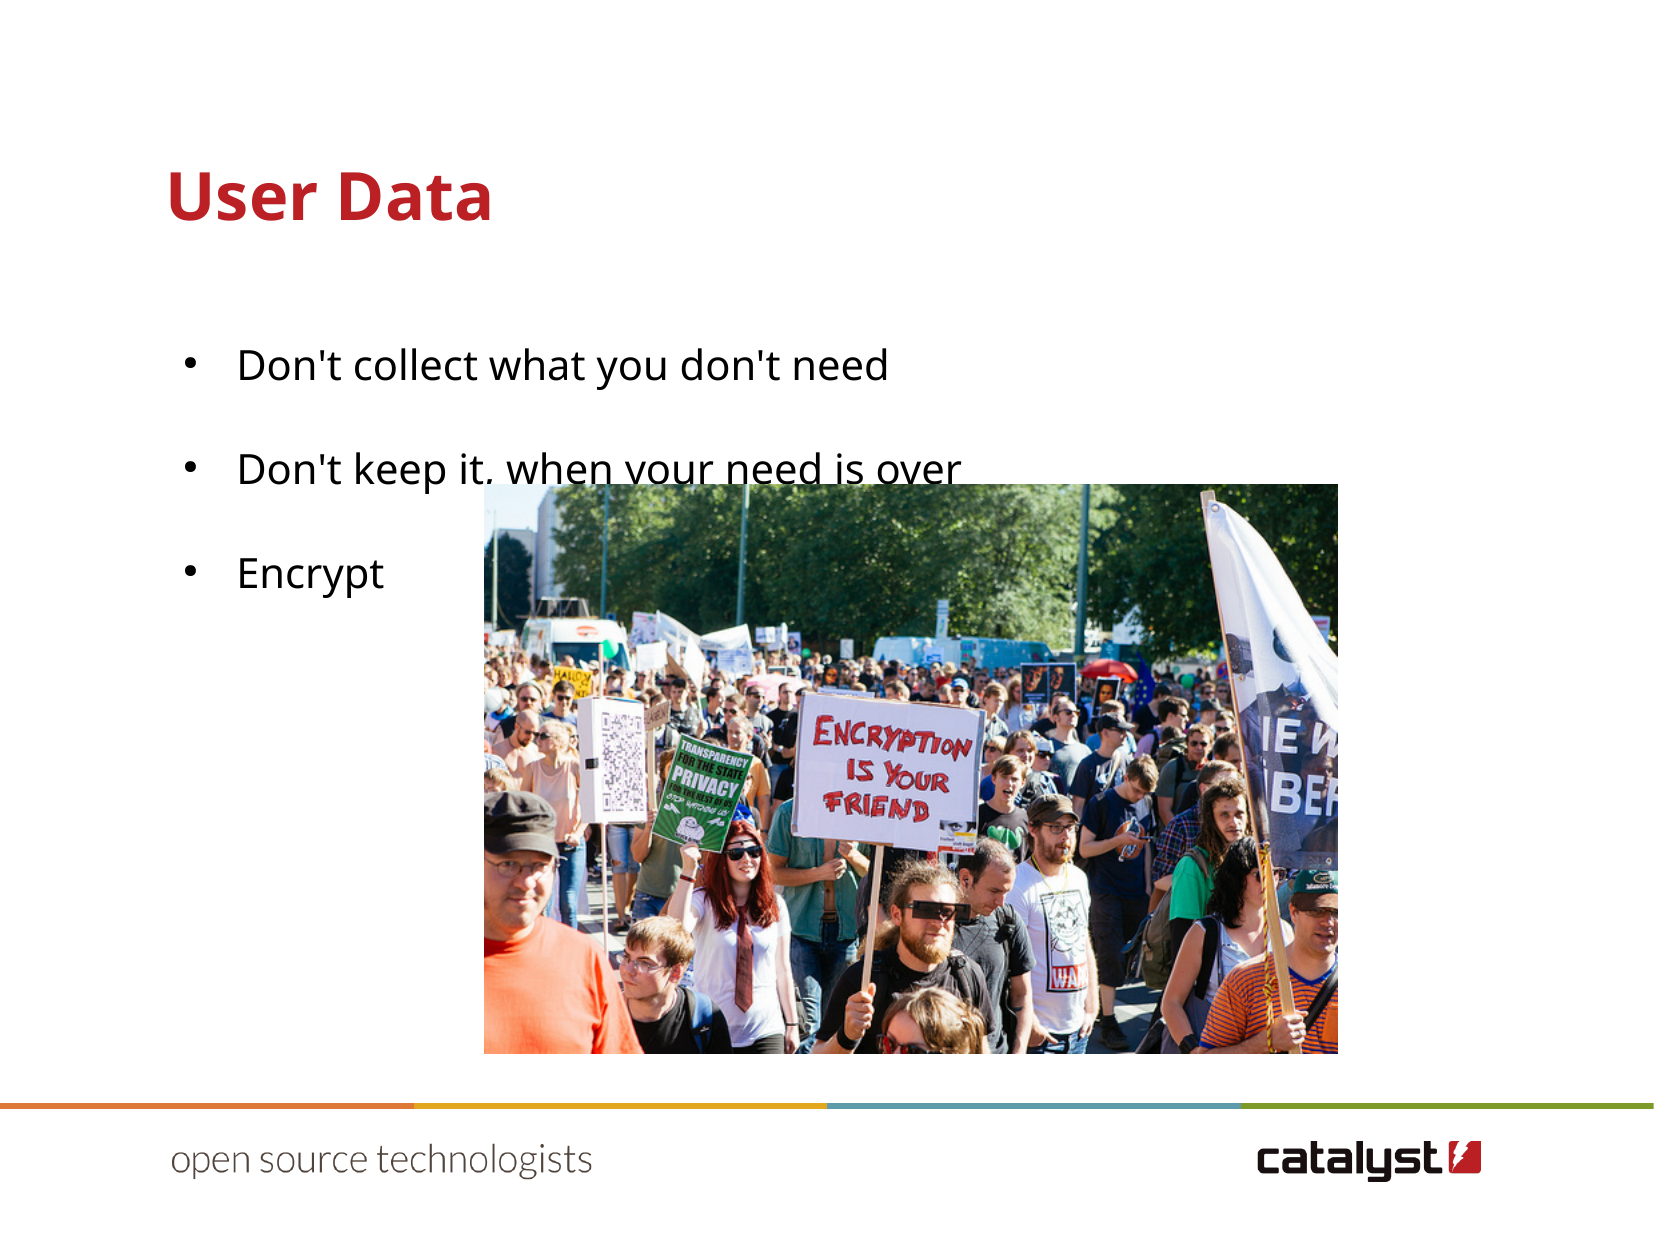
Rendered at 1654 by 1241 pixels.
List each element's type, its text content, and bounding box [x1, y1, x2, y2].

picture [484, 484, 1338, 1054]
list Don't collect what you don't need Don't keep it, when your need is over Encrypt [165, 307, 1489, 1027]
title User Data [165, 90, 1489, 298]
picture [0, 1103, 1654, 1182]
